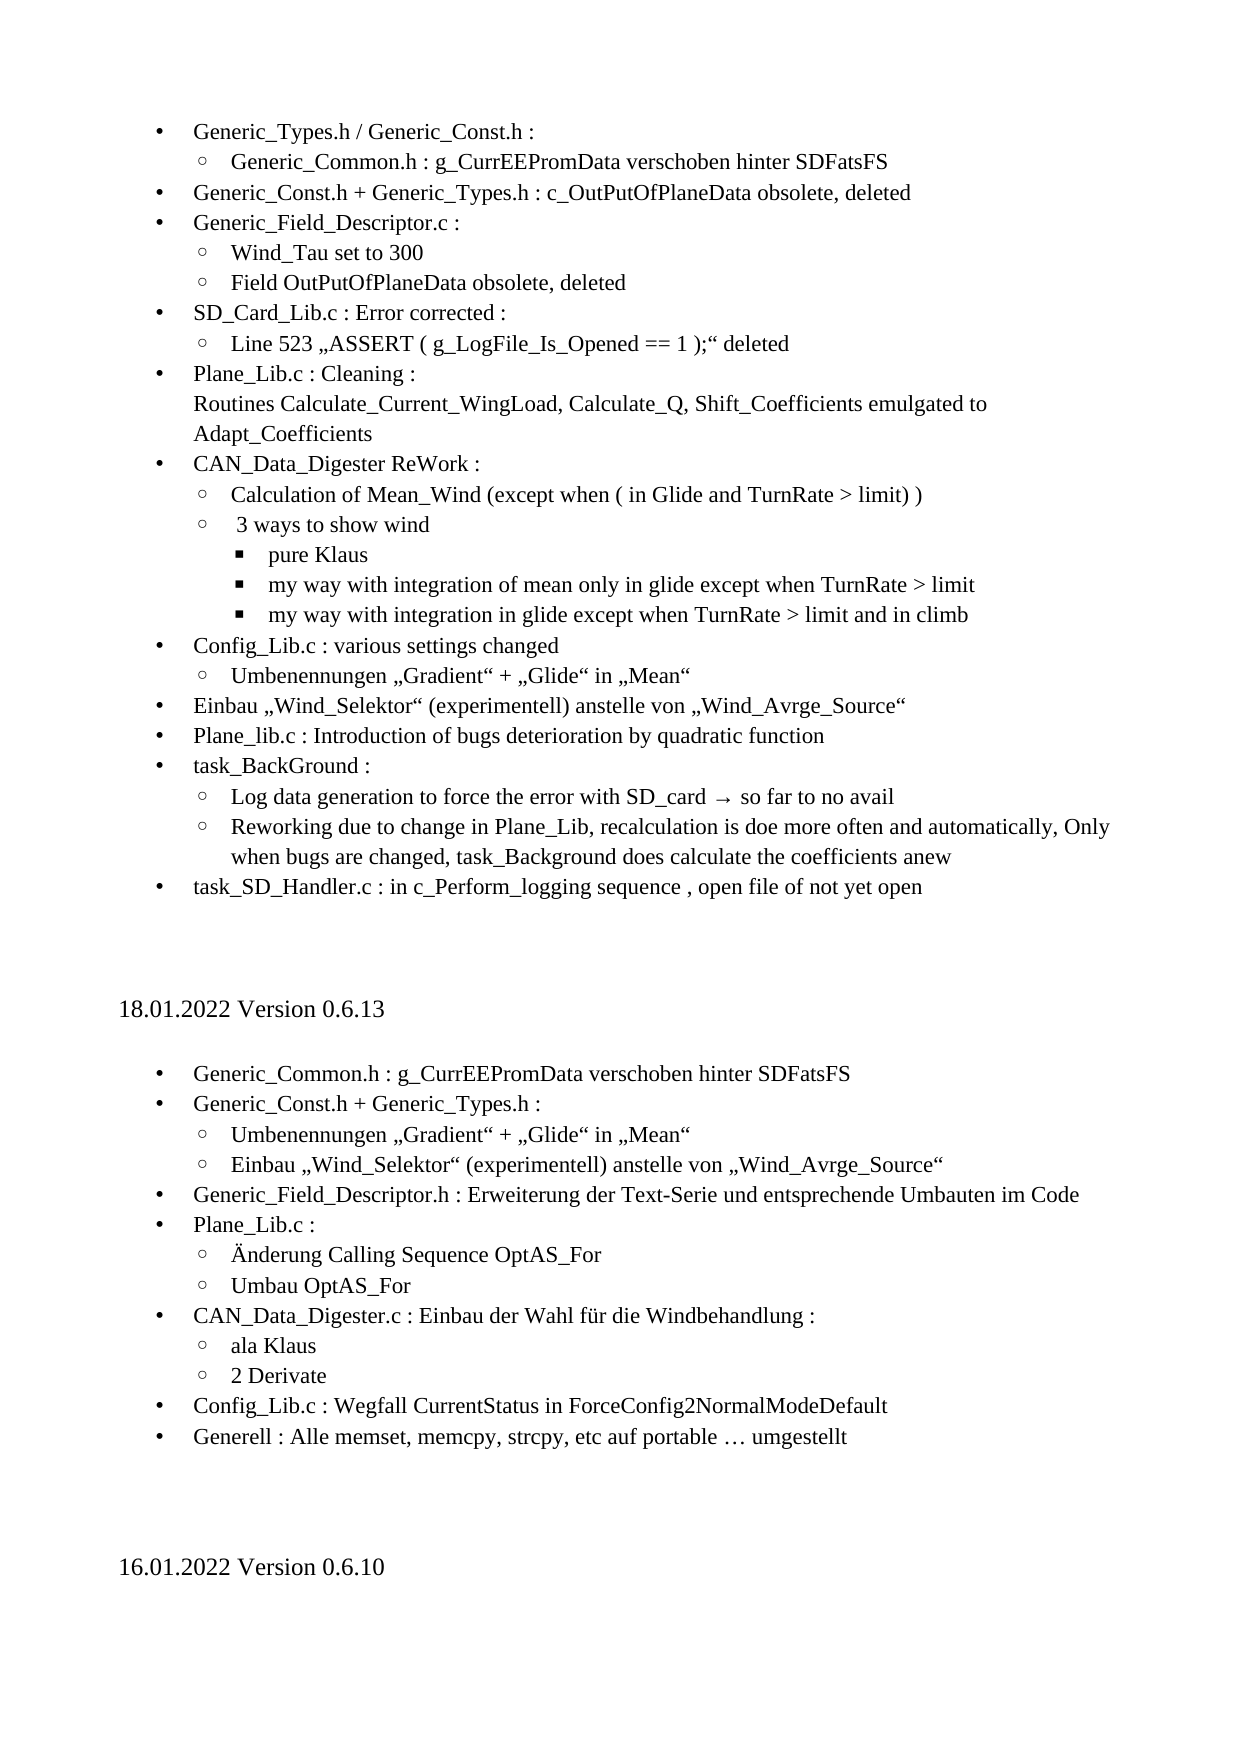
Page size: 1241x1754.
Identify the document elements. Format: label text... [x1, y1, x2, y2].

list Generic_Types.h / Generic_Const.h : [156, 118, 1122, 144]
list CAN_Data_Digester ReWork : [156, 450, 1122, 477]
list Generell : Alle memset, memcpy, strcpy, etc auf portable … umgestellt [156, 1423, 1122, 1449]
list Plane_Lib.c : Cleaning : Routines Calculate_Current_WingLoad, Calculate_Q, Shift_Coefficients emulgated to Adapt_Coefficients [156, 360, 1122, 447]
list 3 ways to show wind [193, 511, 1122, 537]
list Generic_Common.h : g_CurrEEPromData verschoben hinter SDFatsFS [156, 1060, 1122, 1087]
list Umbenennungen „Gradient“ + „Glide“ in „Mean“ [193, 1121, 1122, 1147]
list Generic_Field_Descriptor.c : [156, 209, 1122, 235]
list Config_Lib.c : various settings changed [156, 632, 1122, 658]
list Einbau „Wind_Selektor“ (experimentell) anstelle von „Wind_Avrge_Source“ [193, 1151, 1122, 1177]
list Umbau OptAS_For [193, 1272, 1122, 1298]
list Line 523 „ASSERT ( g_LogFile_Is_Opened == 1 );“ deleted [193, 329, 1122, 356]
list Log data generation to force the error with SD_card → so far to no avail [193, 783, 1122, 809]
list Generic_Const.h + Generic_Types.h : c_OutPutOfPlaneData obsolete, deleted [156, 178, 1122, 205]
list Generic_Const.h + Generic_Types.h : [156, 1090, 1122, 1117]
text 16.01.2022 Version 0.6.10 [118, 1552, 1122, 1581]
list my way with integration of mean only in glide except when TurnRate > limit [231, 571, 1122, 598]
list Änderung Calling Sequence OptAS_For [193, 1241, 1122, 1268]
list task_SD_Handler.c : in c_Perform_logging sequence , open file of not yet open [156, 873, 1122, 900]
list Generic_Field_Descriptor.h : Erweiterung der Text-Serie und entsprechende Umbauten im Code [156, 1181, 1122, 1207]
list Generic_Common.h : g_CurrEEPromData verschoben hinter SDFatsFS [193, 148, 1122, 175]
list ala Klaus [193, 1332, 1122, 1358]
list 2 Derivate [193, 1362, 1122, 1389]
list Einbau „Wind_Selektor“ (experimentell) anstelle von „Wind_Avrge_Source“ [156, 692, 1122, 718]
list pure Klaus [231, 541, 1122, 567]
list my way with integration in glide except when TurnRate > limit and in climb [231, 601, 1122, 628]
list Wind_Tau set to 300 [193, 239, 1122, 265]
list Plane_Lib.c : [156, 1211, 1122, 1238]
list Reworking due to change in Plane_Lib, recalculation is doe more often and automatically, Only when bugs are changed, task_Background does calculate the coefficients anew [193, 813, 1122, 869]
list Config_Lib.c : Wegfall CurrentStatus in ForceConfig2NormalModeDefault [156, 1392, 1122, 1419]
list SD_Card_Lib.c : Error corrected : [156, 299, 1122, 326]
list Field OutPutOfPlaneData obsolete, deleted [193, 269, 1122, 296]
list CAN_Data_Digester.c : Einbau der Wahl für die Windbehandlung : [156, 1302, 1122, 1328]
list Plane_lib.c : Introduction of bugs deterioration by quadratic function [156, 722, 1122, 749]
text 18.01.2022 Version 0.6.13 [118, 994, 1122, 1023]
list Calculation of Mean_Wind (except when ( in Glide and TurnRate > limit) ) [193, 481, 1122, 507]
list Umbenennungen „Gradient“ + „Glide“ in „Mean“ [193, 662, 1122, 688]
list task_BackGround : [156, 752, 1122, 779]
